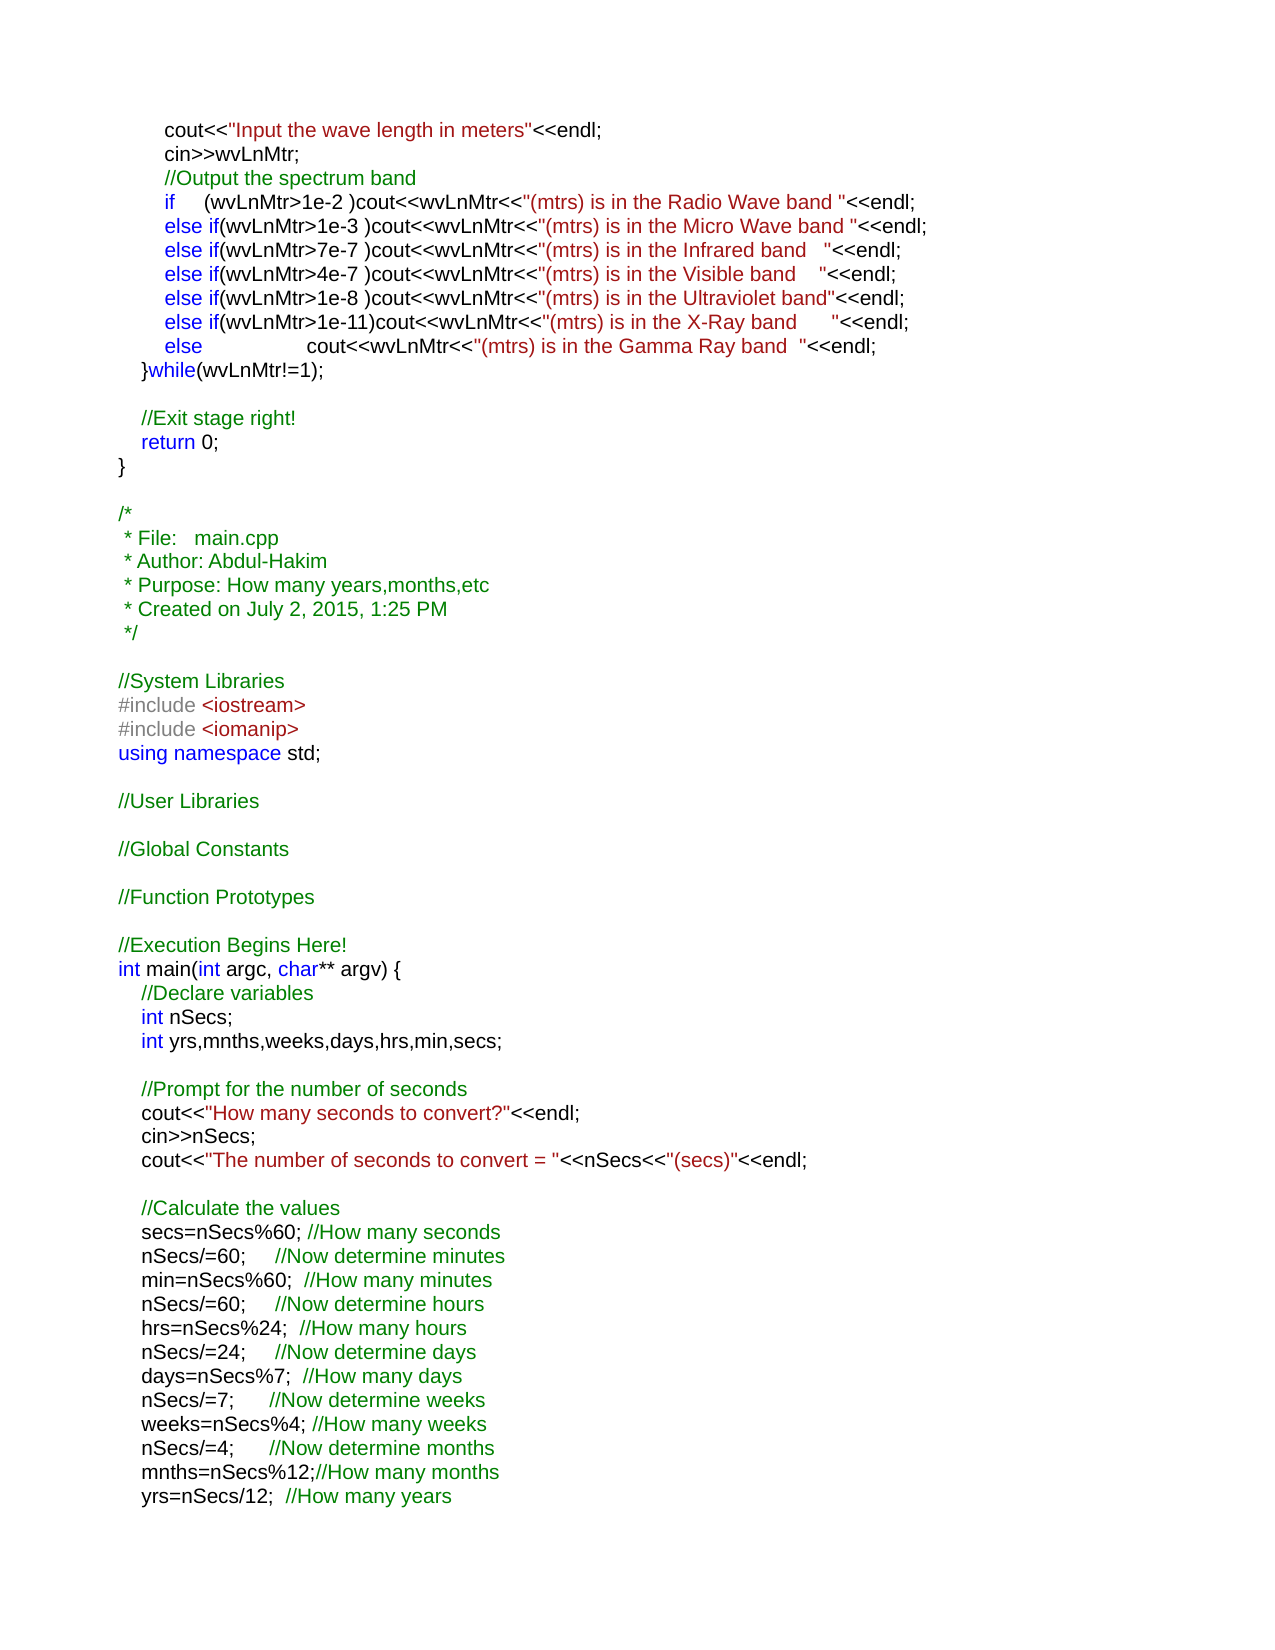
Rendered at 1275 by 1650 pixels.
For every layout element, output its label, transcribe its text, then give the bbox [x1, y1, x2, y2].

text hrs=nSecs%24; //How many hours [118, 1316, 1157, 1340]
text mnths=nSecs%12;//How many months [118, 1460, 1157, 1484]
text //Execution Begins Here! [118, 933, 1157, 957]
text nSecs/=60; //Now determine minutes [118, 1244, 1157, 1268]
text //Calculate the values [118, 1196, 1157, 1220]
text else if(wvLnMtr>1e-8 )cout<<wvLnMtr<<"(mtrs) is in the Ultraviolet band"<<endl; [118, 286, 1157, 310]
text //Global Constants [118, 837, 1157, 861]
text } [118, 453, 1157, 477]
text nSecs/=60; //Now determine hours [118, 1292, 1157, 1316]
text weeks=nSecs%4; //How many weeks [118, 1412, 1157, 1436]
text else if(wvLnMtr>7e-7 )cout<<wvLnMtr<<"(mtrs) is in the Infrared band "<<endl; [118, 238, 1157, 262]
text //Declare variables [118, 981, 1157, 1004]
text else cout<<wvLnMtr<<"(mtrs) is in the Gamma Ray band "<<endl; [118, 334, 1157, 358]
text min=nSecs%60; //How many minutes [118, 1268, 1157, 1292]
text cout<<"The number of seconds to convert = "<<nSecs<<"(secs)"<<endl; [118, 1148, 1157, 1172]
text cout<<"Input the wave length in meters"<<endl; [118, 118, 1157, 142]
text cin>>wvLnMtr; [118, 142, 1157, 166]
text //System Libraries [118, 669, 1157, 693]
text return 0; [118, 429, 1157, 453]
text * File: main.cpp [118, 525, 1157, 549]
text //Exit stage right! [118, 406, 1157, 429]
text //Output the spectrum band [118, 166, 1157, 190]
text //User Libraries [118, 789, 1157, 813]
text cout<<"How many seconds to convert?"<<endl; [118, 1100, 1157, 1124]
text days=nSecs%7; //How many days [118, 1364, 1157, 1388]
text }while(wvLnMtr!=1); [118, 358, 1157, 382]
text * Created on July 2, 2015, 1:25 PM [118, 597, 1157, 621]
text int yrs,mnths,weeks,days,hrs,min,secs; [118, 1028, 1157, 1052]
text nSecs/=4; //Now determine months [118, 1436, 1157, 1460]
text //Prompt for the number of seconds [118, 1076, 1157, 1100]
text secs=nSecs%60; //How many seconds [118, 1220, 1157, 1244]
text int nSecs; [118, 1004, 1157, 1028]
text #include <iomanip> [118, 717, 1157, 741]
text /* [118, 501, 1157, 525]
text #include <iostream> [118, 693, 1157, 717]
text //Function Prototypes [118, 885, 1157, 909]
text nSecs/=7; //Now determine weeks [118, 1388, 1157, 1412]
text * Purpose: How many years,months,etc [118, 573, 1157, 597]
text else if(wvLnMtr>1e-11)cout<<wvLnMtr<<"(mtrs) is in the X-Ray band "<<endl; [118, 310, 1157, 334]
text cin>>nSecs; [118, 1124, 1157, 1148]
text * Author: Abdul-Hakim [118, 549, 1157, 573]
text int main(int argc, char** argv) { [118, 957, 1157, 981]
text if (wvLnMtr>1e-2 )cout<<wvLnMtr<<"(mtrs) is in the Radio Wave band "<<endl; [118, 190, 1157, 214]
text using namespace std; [118, 741, 1157, 765]
text nSecs/=24; //Now determine days [118, 1340, 1157, 1364]
text */ [118, 621, 1157, 645]
text else if(wvLnMtr>4e-7 )cout<<wvLnMtr<<"(mtrs) is in the Visible band "<<endl; [118, 262, 1157, 286]
text else if(wvLnMtr>1e-3 )cout<<wvLnMtr<<"(mtrs) is in the Micro Wave band "<<endl; [118, 214, 1157, 238]
text yrs=nSecs/12; //How many years [118, 1484, 1157, 1508]
